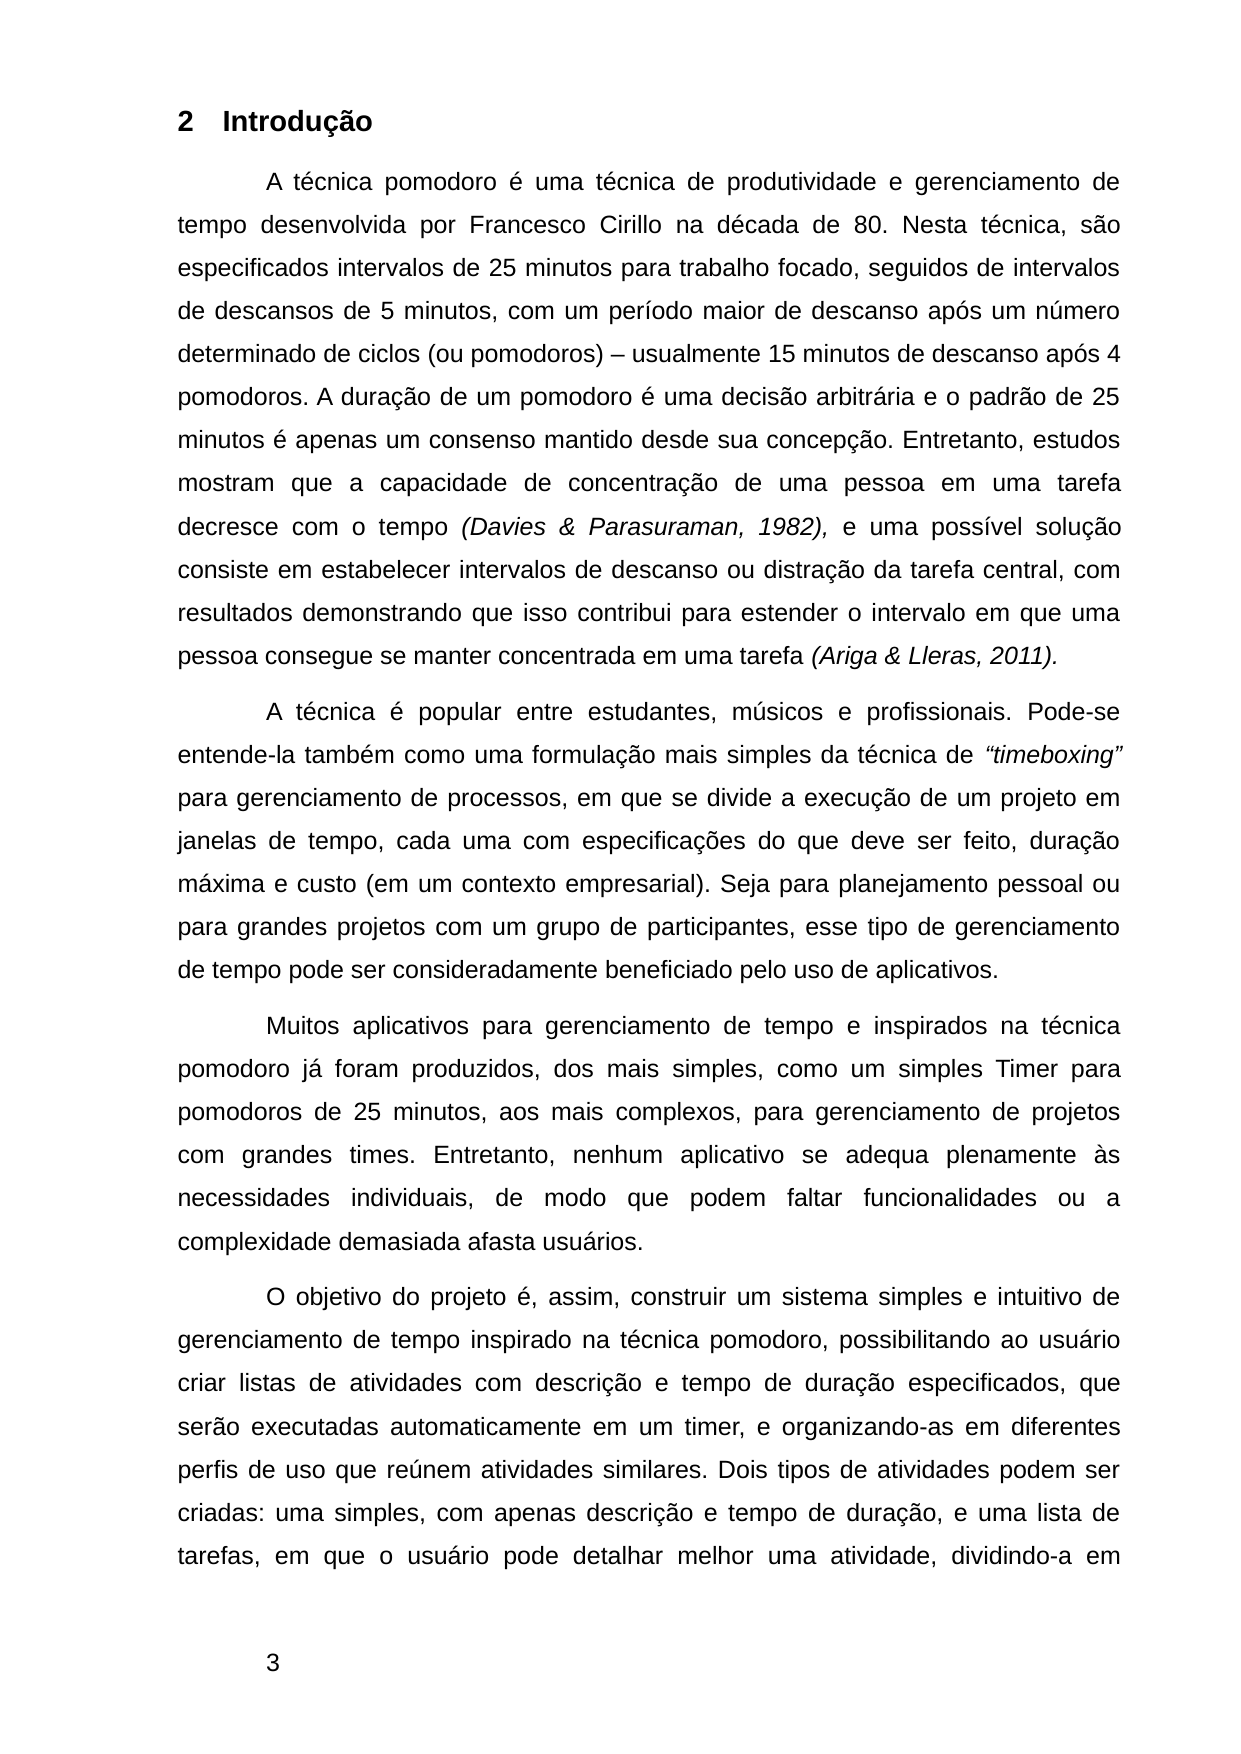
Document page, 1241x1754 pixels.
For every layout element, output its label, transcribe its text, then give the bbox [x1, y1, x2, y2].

text A técnica é popular entre estudantes, músicos e profissionais. Pode-se entende-la também como uma formulação mais simples da técnica de “timeboxing” para gerenciamento de processos, em que se divide a execução de um projeto em janelas de tempo, cada uma com especificações do que deve ser feito, duração máxima e custo (em um contexto empresarial). Seja para planejamento pessoal ou para grandes projetos com um grupo de participantes, esse tipo de gerenciamento de tempo pode ser consideradamente beneficiado pelo uso de aplicativos. [177, 697, 1122, 984]
subtitle Introdução [177, 104, 1122, 137]
text Muitos aplicativos para gerenciamento de tempo e inspirados na técnica pomodoro já foram produzidos, dos mais simples, como um simples Timer para pomodoros de 25 minutos, aos mais complexos, para gerenciamento de projetos com grandes times. Entretanto, nenhum aplicativo se adequa plenamente às necessidades individuais, de modo que podem faltar funcionalidades ou a complexidade demasiada afasta usuários. [177, 1011, 1122, 1255]
text O objetivo do projeto é, assim, construir um sistema simples e intuitivo de gerenciamento de tempo inspirado na técnica pomodoro, possibilitando ao usuário criar listas de atividades com descrição e tempo de duração especificados, que serão executadas automaticamente em um timer, e organizando-as em diferentes perfis de uso que reúnem atividades similares. Dois tipos de atividades podem ser criadas: uma simples, com apenas descrição e tempo de duração, e uma lista de tarefas, em que o usuário pode detalhar melhor uma atividade, dividindo-a em [177, 1282, 1122, 1570]
text A técnica pomodoro é uma técnica de produtividade e gerenciamento de tempo desenvolvida por Francesco Cirillo na década de 80. Nesta técnica, são especificados intervalos de 25 minutos para trabalho focado, seguidos de intervalos de descansos de 5 minutos, com um período maior de descanso após um número determinado de ciclos (ou pomodoros) – usualmente 15 minutos de descanso após 4 pomodoros. A duração de um pomodoro é uma decisão arbitrária e o padrão de 25 minutos é apenas um consenso mantido desde sua concepção. Entretanto, estudos mostram que a capacidade de concentração de uma pessoa em uma tarefa decresce com o tempo (Davies & Parasuraman, 1982), e uma possível solução consiste em estabelecer intervalos de descanso ou distração da tarefa central, com resultados demonstrando que isso contribui para estender o intervalo em que uma pessoa consegue se manter concentrada em uma tarefa (Ariga & Lleras, 2011). [177, 167, 1122, 670]
